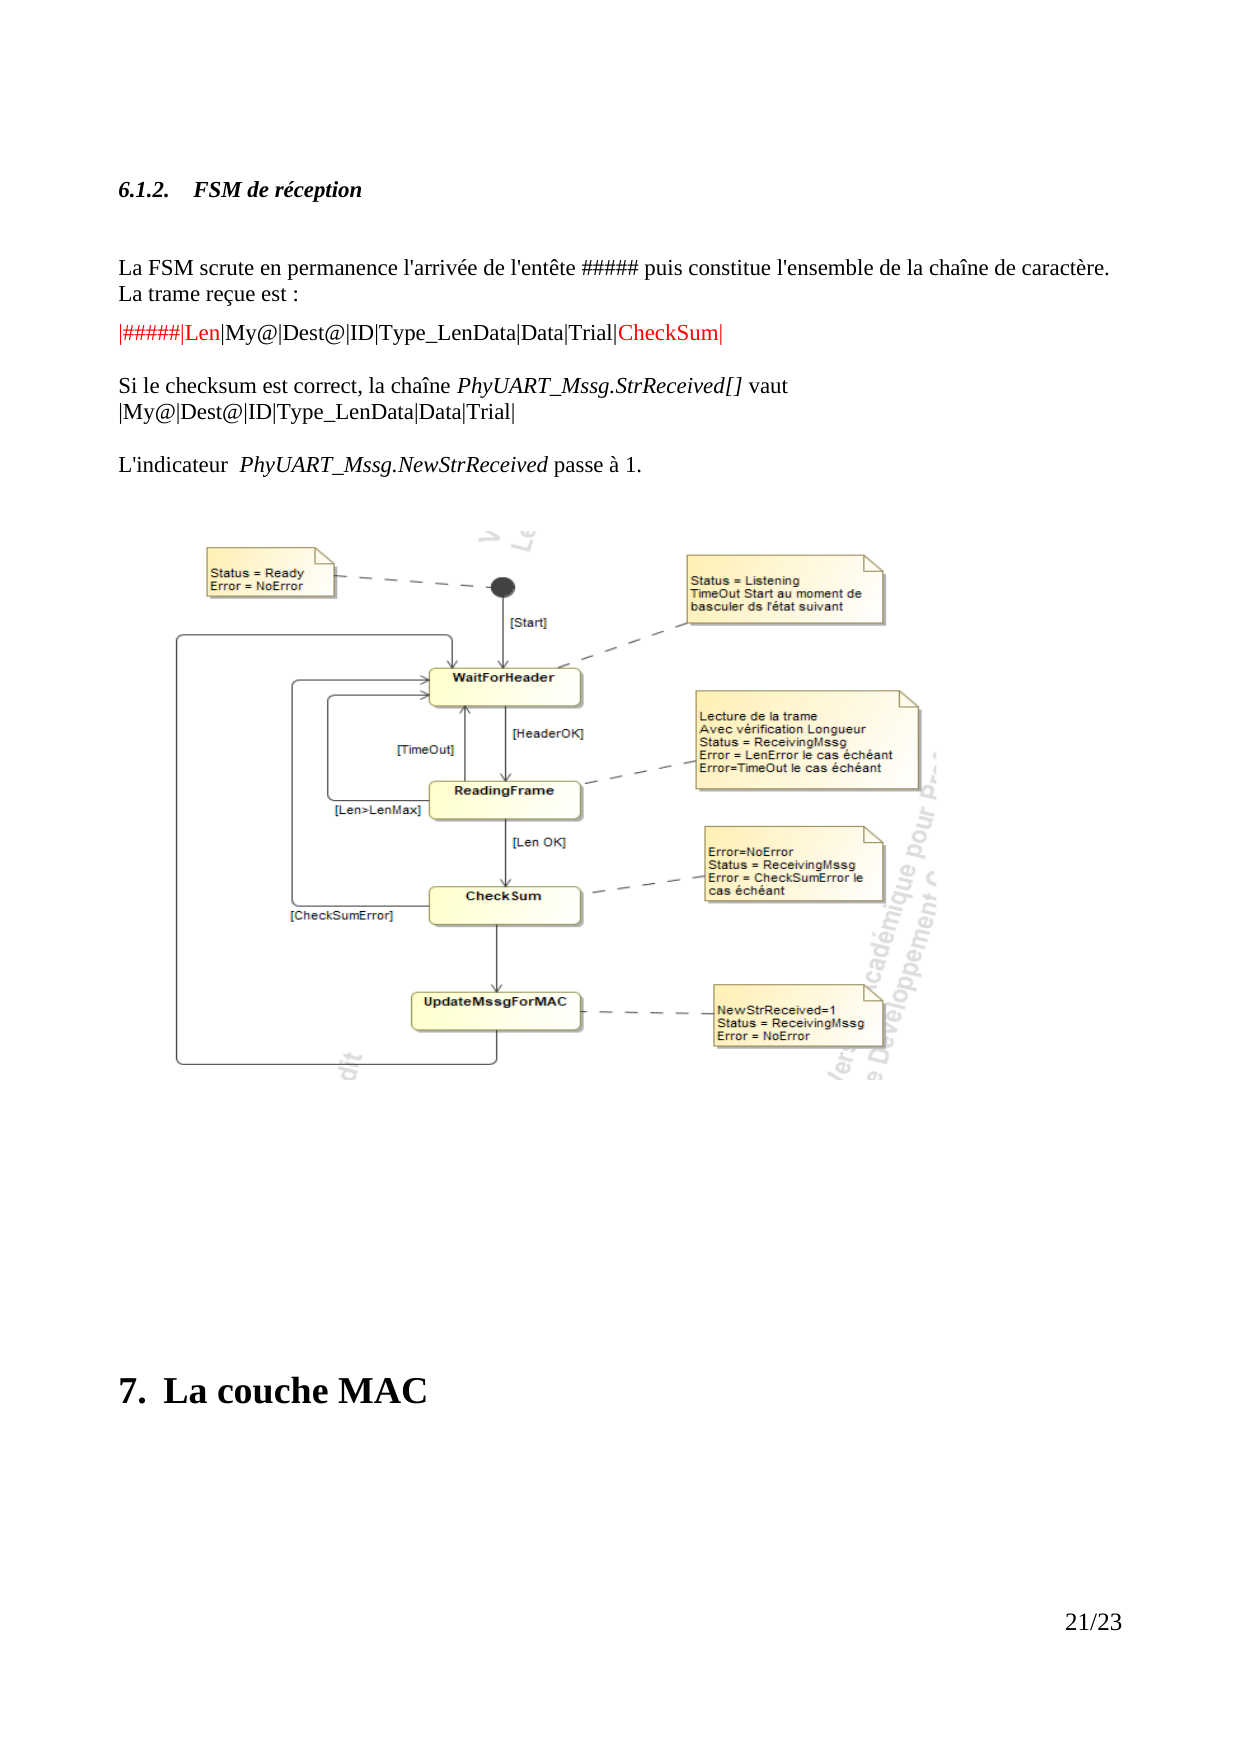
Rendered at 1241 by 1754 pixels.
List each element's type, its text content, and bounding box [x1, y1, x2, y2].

text |My@|Dest@|ID|Type_LenData|Data|Trial| [118, 398, 1122, 425]
text Si le checksum est correct, la chaîne PhyUART_Mssg.StrReceived[] vaut [118, 372, 1122, 398]
text |#####|Len|My@|Dest@|ID|Type_LenData|Data|Trial|CheckSum| [118, 319, 1122, 346]
text L'indicateur PhyUART_Mssg.NewStrReceived passe à 1. [118, 451, 1122, 477]
subtitle La couche MAC [118, 1368, 1122, 1412]
subtitle FSM de réception [118, 176, 1122, 203]
text La FSM scrute en permanence l'arrivée de l'entête ##### puis constitue l'ensemble de la chaîne de caractère. La trame reçue est : [118, 254, 1122, 307]
